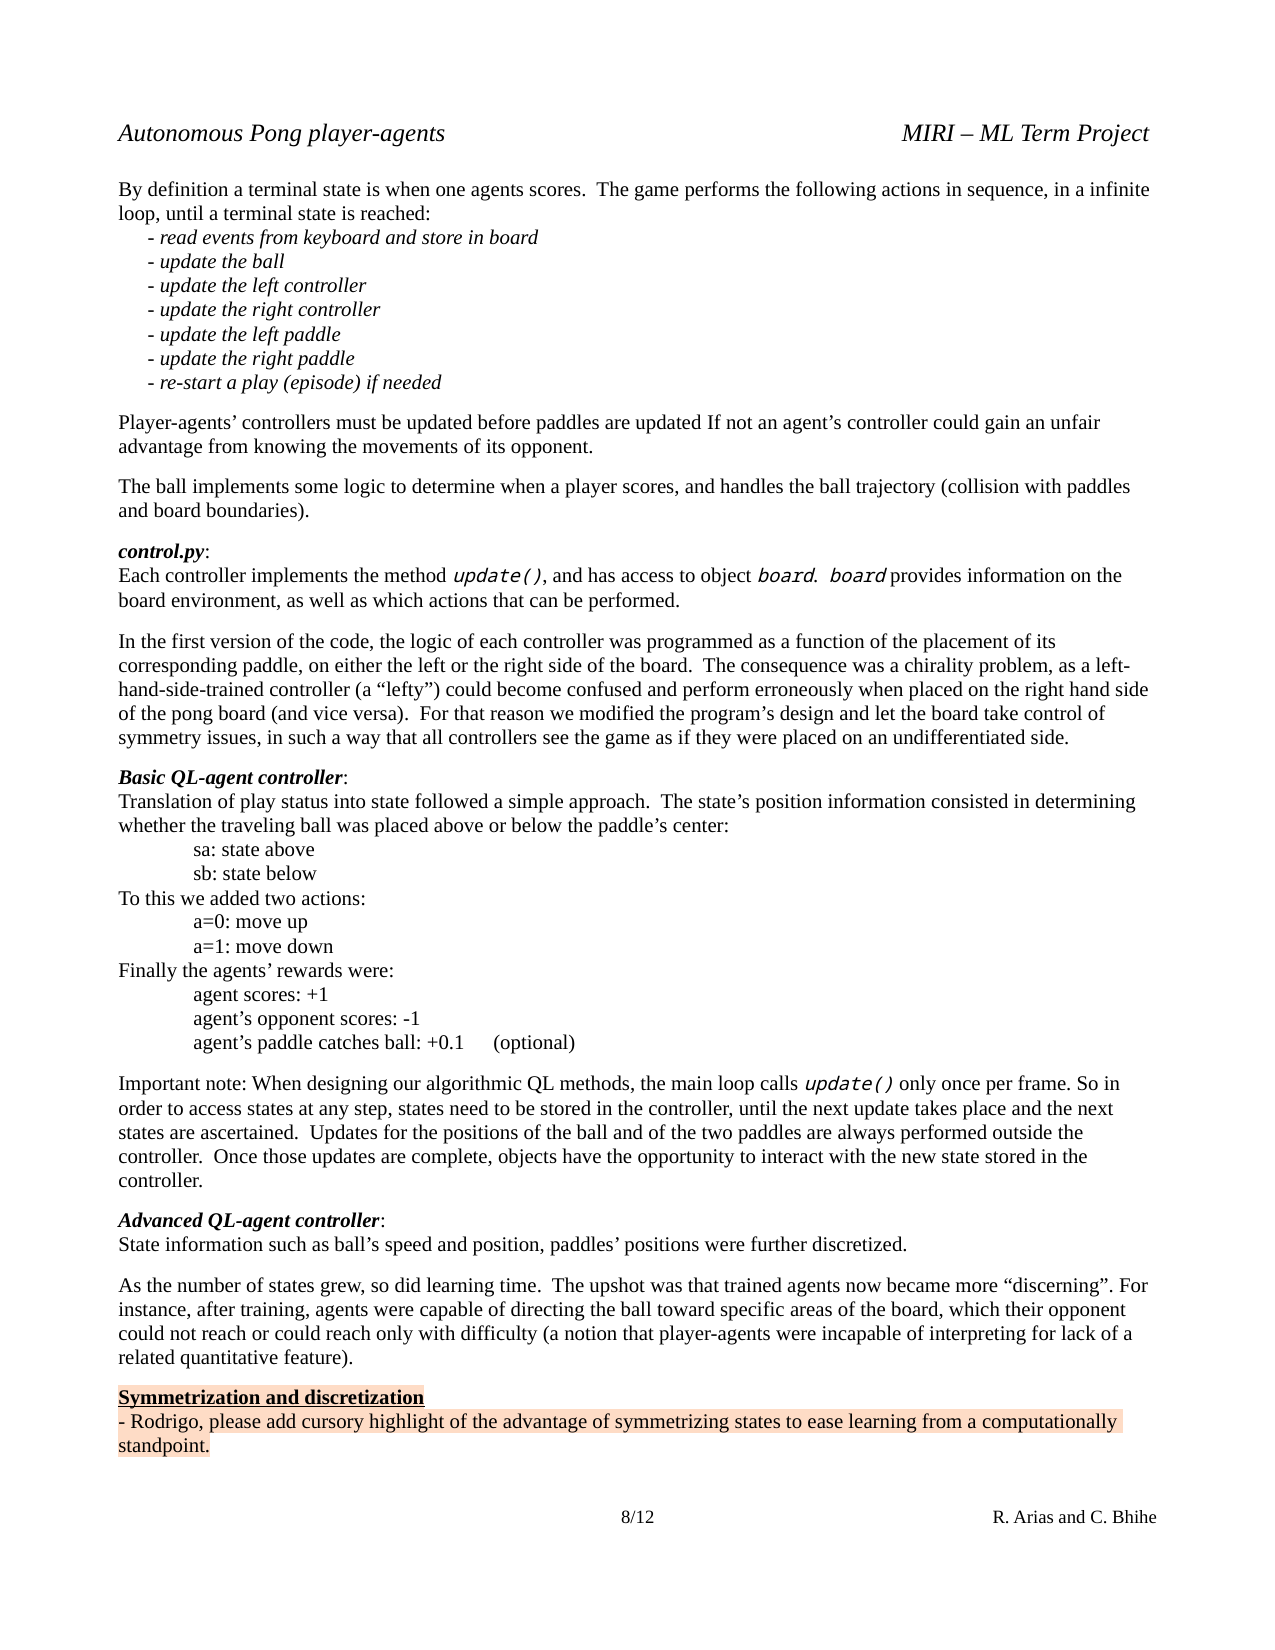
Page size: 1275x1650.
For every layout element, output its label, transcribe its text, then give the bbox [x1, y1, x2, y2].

text Basic QL-agent controller: Translation of play status into state followed a simple approach. The state’s position information consisted in determining whether the traveling ball was placed above or below the paddle’s center: sa: state above sb: state below To this we added two actions: a=0: move up a=1: move down Finally the agents’ rewards were: agent scores: +1 agent’s opponent scores: -1 agent’s paddle catches ball: +0.1 (optional) [118, 765, 1157, 1054]
text In the first version of the code, the logic of each controller was programmed as a function of the placement of its corresponding paddle, on either the left or the right side of the board. The consequence was a chirality problem, as a left-hand-side-trained controller (a “lefty”) could become confused and perform erroneously when placed on the right hand side of the pong board (and vice versa). For that reason we modified the program’s design and let the board take control of symmetry issues, in such a way that all controllers see the game as if they were placed on an undifferentiated side. [118, 628, 1157, 749]
text The ball implements some logic to determine when a player scores, and handles the ball trajectory (collision with paddles and board boundaries). [118, 474, 1157, 522]
text By definition a terminal state is when one agents scores. The game performs the following actions in sequence, in a infinite loop, until a terminal state is reached: - read events from keyboard and store in board - update the ball - update the left controller - update the right controller - update the left paddle - update the right paddle - re-start a play (episode) if needed [118, 177, 1157, 394]
text control.py: [118, 539, 1157, 563]
text Symmetrization and discretization - Rodrigo, please add cursory highlight of the advantage of symmetrizing states to ease learning from a computationally standpoint. [118, 1385, 1157, 1457]
text Advanced QL-agent controller: State information such as ball’s speed and position, paddles’ positions were further discretized. [118, 1208, 1157, 1256]
text Each controller implements the method update(), and has access to object board. board provides information on the board environment, as well as which actions that can be performed. [118, 563, 1157, 612]
text Player-agents’ controllers must be updated before paddles are updated If not an agent’s controller could gain an unfair advantage from knowing the movements of its opponent. [118, 410, 1157, 458]
text Important note: When designing our algorithmic QL methods, the main loop calls update() only once per frame. So in order to access states at any step, states need to be stored in the controller, until the next update takes place and the next states are ascertained. Updates for the positions of the ball and of the two paddles are always performed outside the controller. Once those updates are complete, objects have the opportunity to interact with the new state stored in the controller. [118, 1070, 1157, 1192]
text As the number of states grew, so did learning time. The upshot was that trained agents now became more “discerning”. For instance, after training, agents were capable of directing the ball toward specific areas of the board, which their opponent could not reach or could reach only with difficulty (a notion that player-agents were incapable of interpreting for lack of a related quantitative feature). [118, 1272, 1157, 1369]
